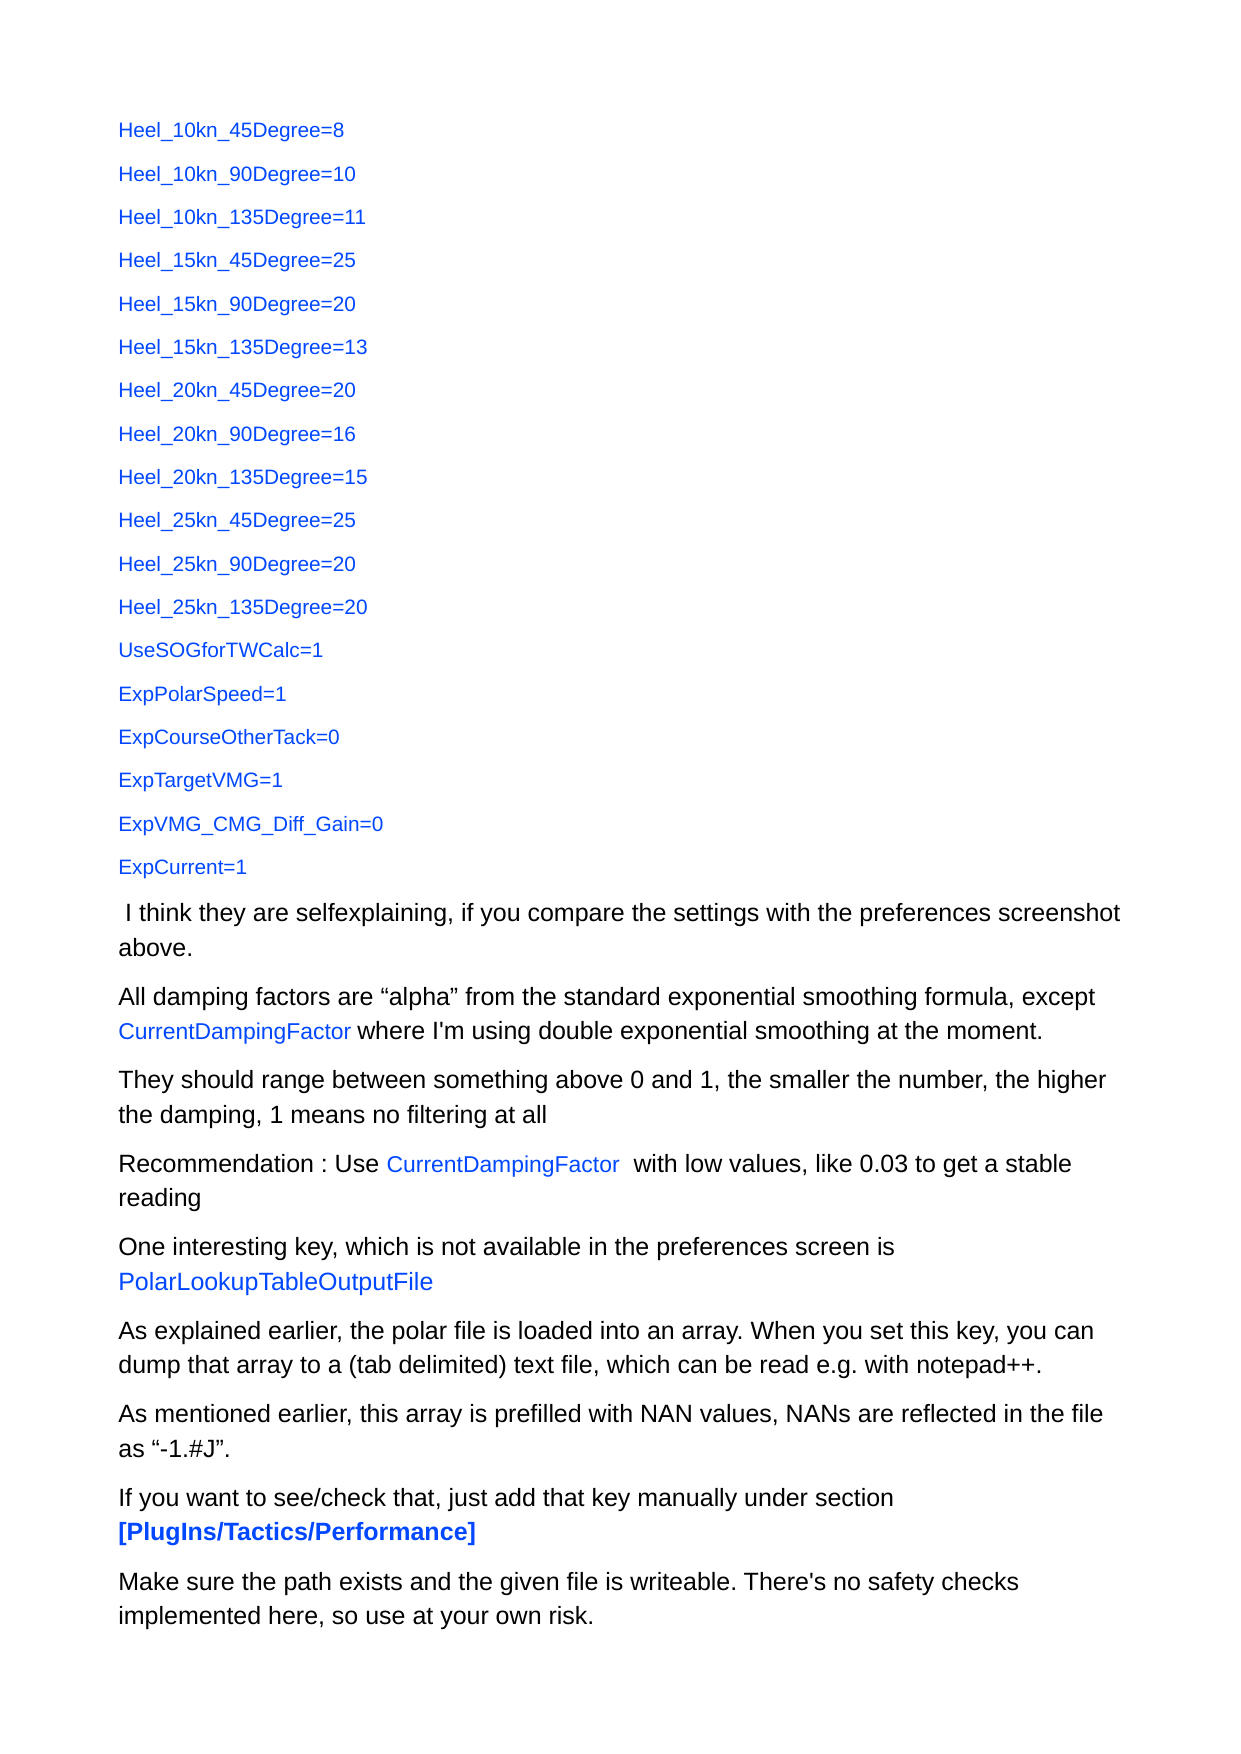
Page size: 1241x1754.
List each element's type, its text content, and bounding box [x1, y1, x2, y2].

text If you want to see/check that, just add that key manually under section [PlugIns/Tactics/Performance] [118, 1483, 1122, 1546]
text UseSOGforTWCalc=1 [118, 638, 1122, 662]
text Heel_15kn_45Degree=25 [118, 248, 1122, 272]
text ExpPolarSpeed=1 [118, 681, 1122, 705]
text Heel_25kn_45Degree=25 [118, 508, 1122, 532]
text Heel_10kn_135Degree=11 [118, 205, 1122, 229]
text ExpTargetVMG=1 [118, 768, 1122, 792]
text I think they are selfexplaining, if you compare the settings with the preferences screenshot above. [118, 898, 1122, 961]
text Heel_15kn_90Degree=20 [118, 291, 1122, 315]
text All damping factors are “alpha” from the standard exponential smoothing formula, except CurrentDampingFactor where I'm using double exponential smoothing at the moment. [118, 982, 1122, 1045]
text Heel_20kn_90Degree=16 [118, 421, 1122, 445]
text Heel_10kn_90Degree=10 [118, 161, 1122, 185]
text Heel_25kn_90Degree=20 [118, 551, 1122, 575]
text Heel_20kn_45Degree=20 [118, 378, 1122, 402]
text Heel_25kn_135Degree=20 [118, 595, 1122, 619]
text ExpVMG_CMG_Diff_Gain=0 [118, 811, 1122, 835]
text Make sure the path exists and the given file is writeable. There's no safety checks implemented here, so use at your own risk. [118, 1566, 1122, 1630]
text As mentioned earlier, this array is prefilled with NAN values, NANs are reflected in the file as “-1.#J”. [118, 1399, 1122, 1463]
text Heel_20kn_135Degree=15 [118, 465, 1122, 489]
text As explained earlier, the polar file is loaded into an array. When you set this key, you can dump that array to a (tab delimited) text file, which can be read e.g. with notepad++. [118, 1316, 1122, 1379]
text One interesting key, which is not available in the preferences screen is PolarLookupTableOutputFile [118, 1232, 1122, 1296]
text ExpCurrent=1 [118, 855, 1122, 879]
text ExpCourseOtherTack=0 [118, 725, 1122, 749]
text They should range between something above 0 and 1, the smaller the number, the higher the damping, 1 means no filtering at all [118, 1065, 1122, 1128]
text Heel_10kn_45Degree=8 [118, 118, 1122, 142]
text Heel_15kn_135Degree=13 [118, 335, 1122, 359]
text Recommendation : Use CurrentDampingFactor with low values, like 0.03 to get a stable reading [118, 1149, 1122, 1212]
